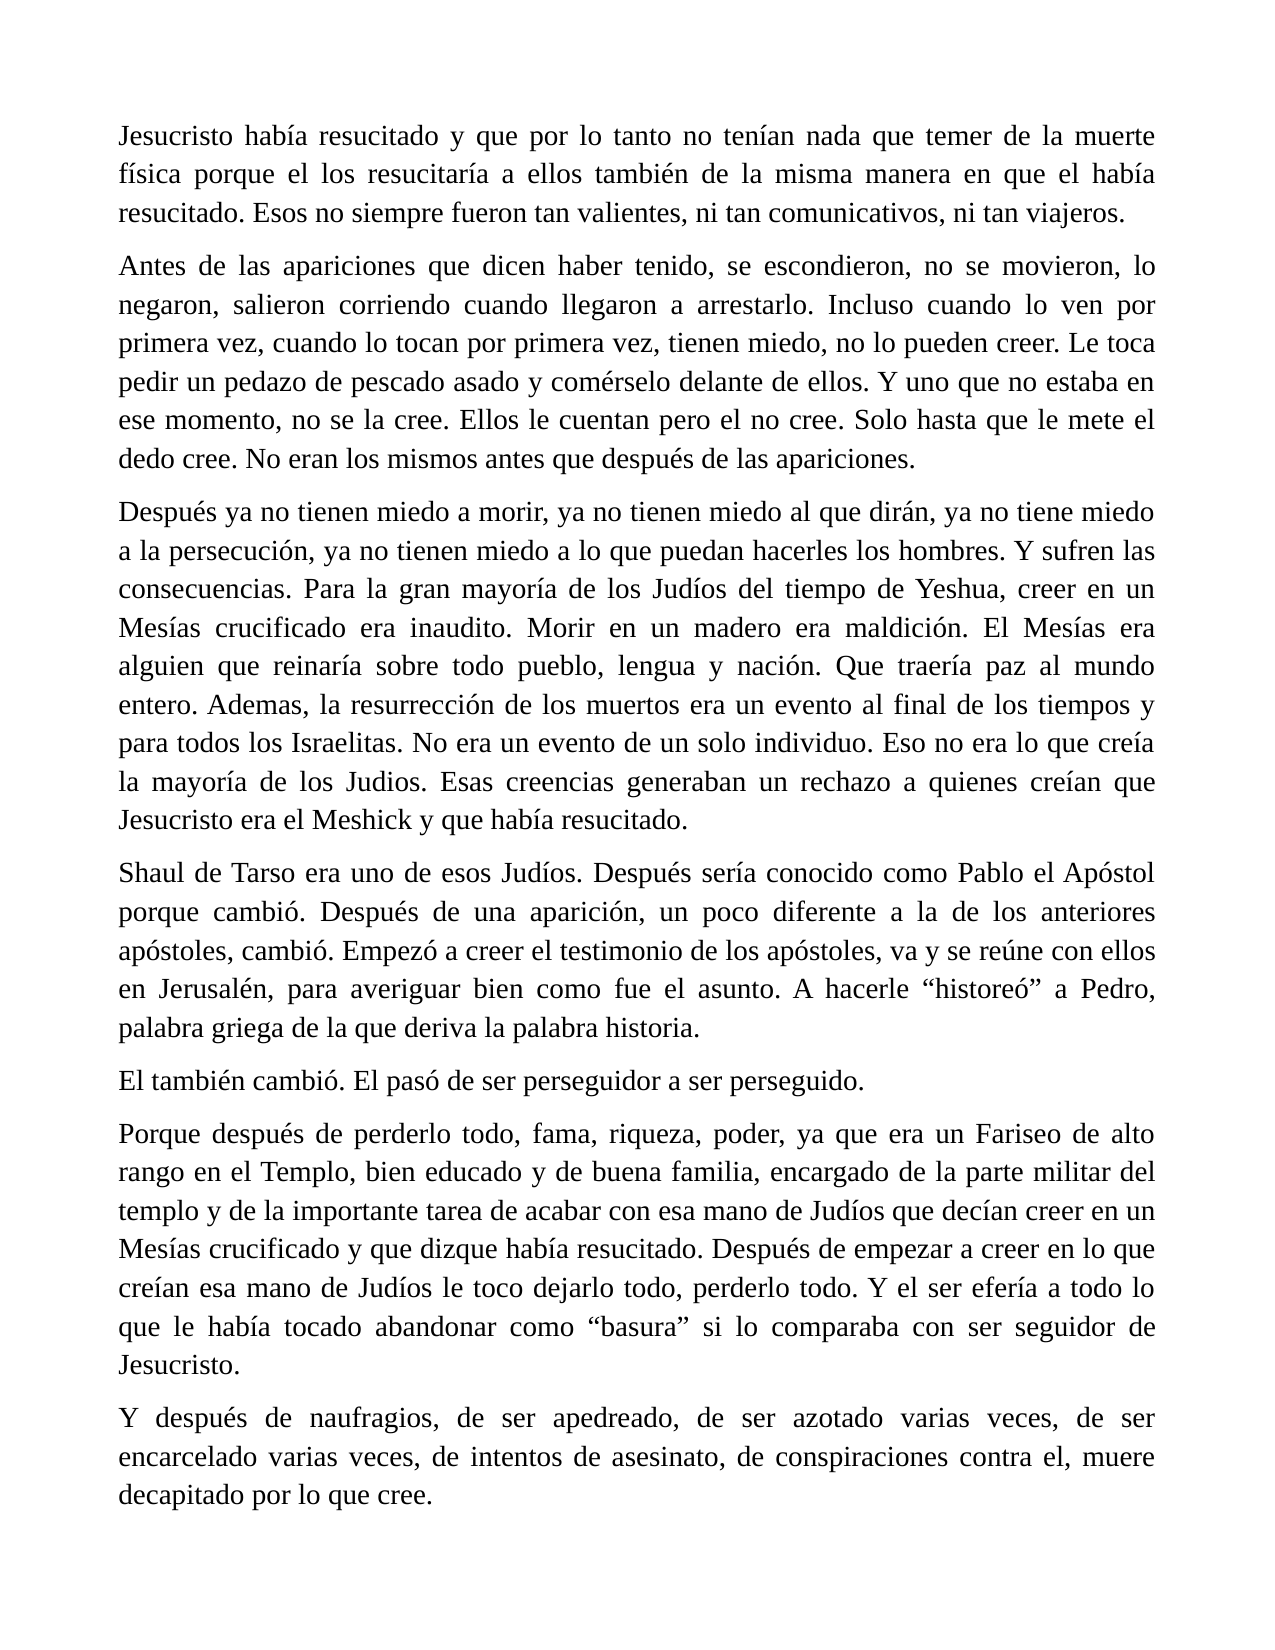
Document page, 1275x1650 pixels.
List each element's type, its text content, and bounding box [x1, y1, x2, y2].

text Y después de naufragios, de ser apedreado, de ser azotado varias veces, de ser encarcelado varias veces, de intentos de asesinato, de conspiraciones contra el, muere decapitado por lo que cree. [118, 1400, 1157, 1511]
text Después ya no tienen miedo a morir, ya no tienen miedo al que dirán, ya no tiene miedo a la persecución, ya no tienen miedo a lo que puedan hacerles los hombres. Y sufren las consecuencias. Para la gran mayoría de los Judíos del tiempo de Yeshua, creer en un Mesías crucificado era inaudito. Morir en un madero era maldición. El Mesías era alguien que reinaría sobre todo pueblo, lengua y nación. Que traería paz al mundo entero. Ademas, la resurrección de los muertos era un evento al final de los tiempos y para todos los Israelitas. No era un evento de un solo individuo. Eso no era lo que creía la mayoría de los Judios. Esas creencias generaban un rechazo a quienes creían que Jesucristo era el Meshick y que había resucitado. [118, 494, 1157, 836]
text Jesucristo había resucitado y que por lo tanto no tenían nada que temer de la muerte física porque el los resucitaría a ellos también de la misma manera en que el había resucitado. Esos no siempre fueron tan valientes, ni tan comunicativos, ni tan viajeros. [118, 118, 1157, 229]
text Shaul de Tarso era uno de esos Judíos. Después sería conocido como Pablo el Apóstol porque cambió. Después de una aparición, un poco diferente a la de los anteriores apóstoles, cambió. Empezó a creer el testimonio de los apóstoles, va y se reúne con ellos en Jerusalén, para averiguar bien como fue el asunto. A hacerle “historeó” a Pedro, palabra griega de la que deriva la palabra historia. [118, 856, 1157, 1043]
text Porque después de perderlo todo, fama, riqueza, poder, ya que era un Fariseo de alto rango en el Templo, bien educado y de buena familia, encargado de la parte militar del templo y de la importante tarea de acabar con esa mano de Judíos que decían creer en un Mesías crucificado y que dizque había resucitado. Después de empezar a creer en lo que creían esa mano de Judíos le toco dejarlo todo, perderlo todo. Y el ser efería a todo lo que le había tocado abandonar como “basura” si lo comparaba con ser seguidor de Jesucristo. [118, 1116, 1157, 1381]
text Antes de las apariciones que dicen haber tenido, se escondieron, no se movieron, lo negaron, salieron corriendo cuando llegaron a arrestarlo. Incluso cuando lo ven por primera vez, cuando lo tocan por primera vez, tienen miedo, no lo pueden creer. Le toca pedir un pedazo de pescado asado y comérselo delante de ellos. Y uno que no estaba en ese momento, no se la cree. Ellos le cuentan pero el no cree. Solo hasta que le mete el dedo cree. No eran los mismos antes que después de las apariciones. [118, 248, 1157, 474]
text El también cambió. El pasó de ser perseguidor a ser perseguido. [118, 1063, 1157, 1096]
